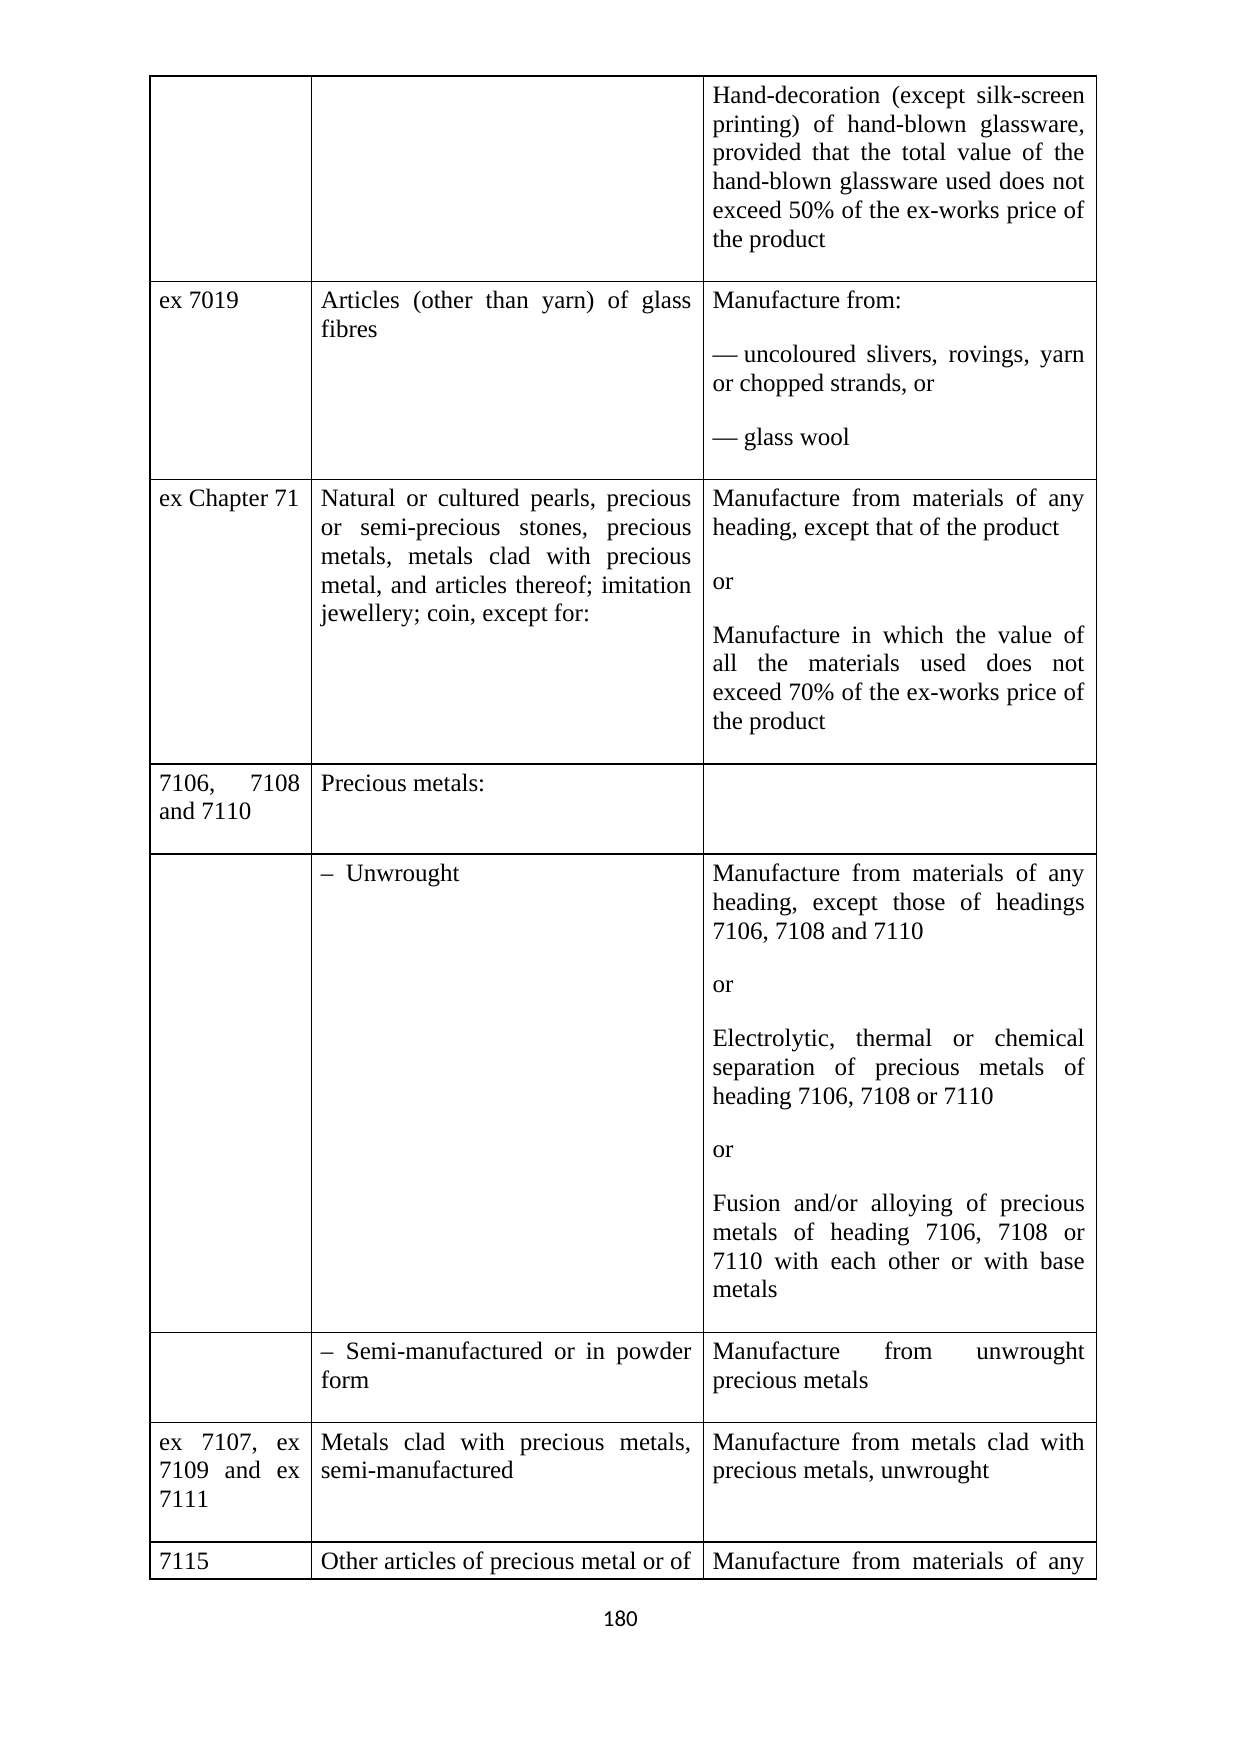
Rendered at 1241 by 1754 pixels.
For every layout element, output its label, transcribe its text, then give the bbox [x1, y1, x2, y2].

table_cell [151, 855, 311, 1331]
table_cell ex Chapter 71 [151, 480, 311, 763]
table_cell Manufacture from materials of any heading, except that of the product or Manufacture in which the value of all the materials used does not exceed 70% of the ex-works price of the product [704, 480, 1096, 763]
table_cell [704, 765, 1096, 853]
table_cell 7106, 7108 and 7110 [151, 765, 311, 853]
table_cell 7115 [151, 1543, 311, 1578]
table_cell Articles (other than yarn) of glass fibres [312, 282, 703, 478]
table_cell Other articles of precious metal or of [312, 1543, 703, 1578]
table_cell ex 7107, ex 7109 and ex 7111 [151, 1423, 311, 1541]
table_cell Metals clad with precious metals, semi-manufactured [312, 1423, 703, 1541]
table_cell Manufacture from metals clad with precious metals, unwrought [704, 1423, 1096, 1541]
table_cell Precious metals: [312, 765, 703, 853]
table_cell Manufacture from unwrought precious metals [704, 1333, 1096, 1422]
table_cell ex 7019 [151, 282, 311, 478]
table_cell [312, 77, 703, 281]
table_cell – Semi-manufactured or in powder form [312, 1333, 703, 1422]
table_cell [151, 1333, 311, 1422]
table_cell Manufacture from: — uncoloured slivers, rovings, yarn or chopped strands, or — glass wool [704, 282, 1096, 478]
table_cell – Unwrought [312, 855, 703, 1331]
table_cell Manufacture from materials of any [704, 1543, 1096, 1578]
table_cell Manufacture from materials of any heading, except those of headings 7106, 7108 and 7110 or Electrolytic, thermal or chemical separation of precious metals of heading 7106, 7108 or 7110 or Fusion and/or alloying of precious metals of heading 7106, 7108 or 7110 with each other or with base metals [704, 855, 1096, 1331]
table_cell Natural or cultured pearls, precious or semi-precious stones, precious metals, metals clad with precious metal, and articles thereof; imitation jewellery; coin, except for: [312, 480, 703, 763]
table_cell [151, 77, 311, 281]
table_cell Hand-decoration (except silk-screen printing) of hand-blown glassware, provided that the total value of the hand-blown glassware used does not exceed 50% of the ex-works price of the product [704, 77, 1096, 281]
